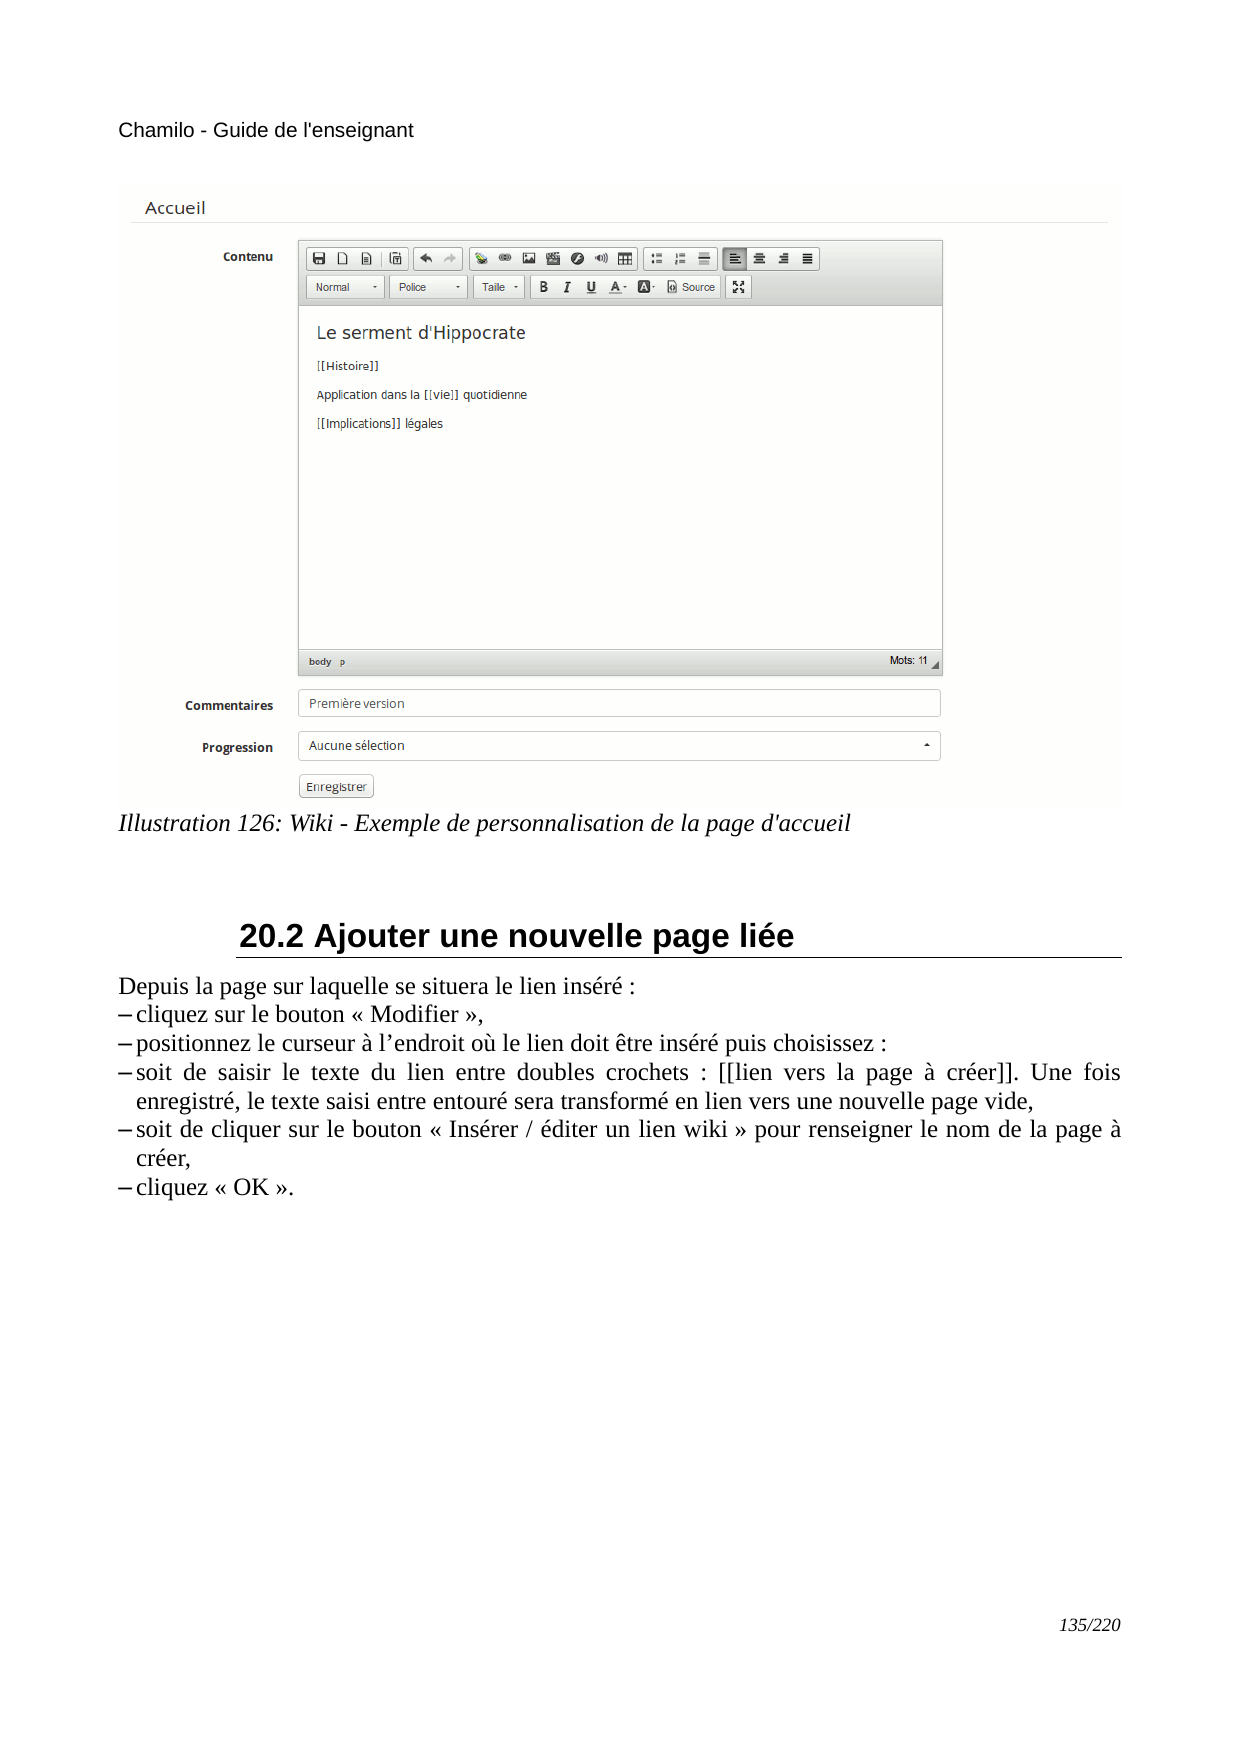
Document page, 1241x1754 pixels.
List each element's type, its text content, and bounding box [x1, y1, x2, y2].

subtitle Ajouter une nouvelle page liée [236, 913, 1122, 957]
picture [118, 184, 1122, 808]
list positionnez le curseur à l’endroit où le lien doit être inséré puis choisissez : [118, 1028, 1122, 1057]
list soit de saisir le texte du lien entre doubles crochets : [[lien vers la page à créer]]. Une fois enregistré, le texte saisi entre entouré sera transformé en lien vers une nouvelle page vide, [118, 1057, 1122, 1114]
text Depuis la page sur laquelle se situera le lien inséré : [118, 971, 1122, 999]
text Illustration 126: Wiki - Exemple de personnalisation de la page d'accueil [118, 808, 1122, 837]
list cliquez « OK ». [118, 1172, 1122, 1201]
list soit de cliquer sur le bouton « Insérer / éditer un lien wiki » pour renseigner le nom de la page à créer, [118, 1114, 1122, 1172]
list cliquez sur le bouton « Modifier », [118, 999, 1122, 1028]
